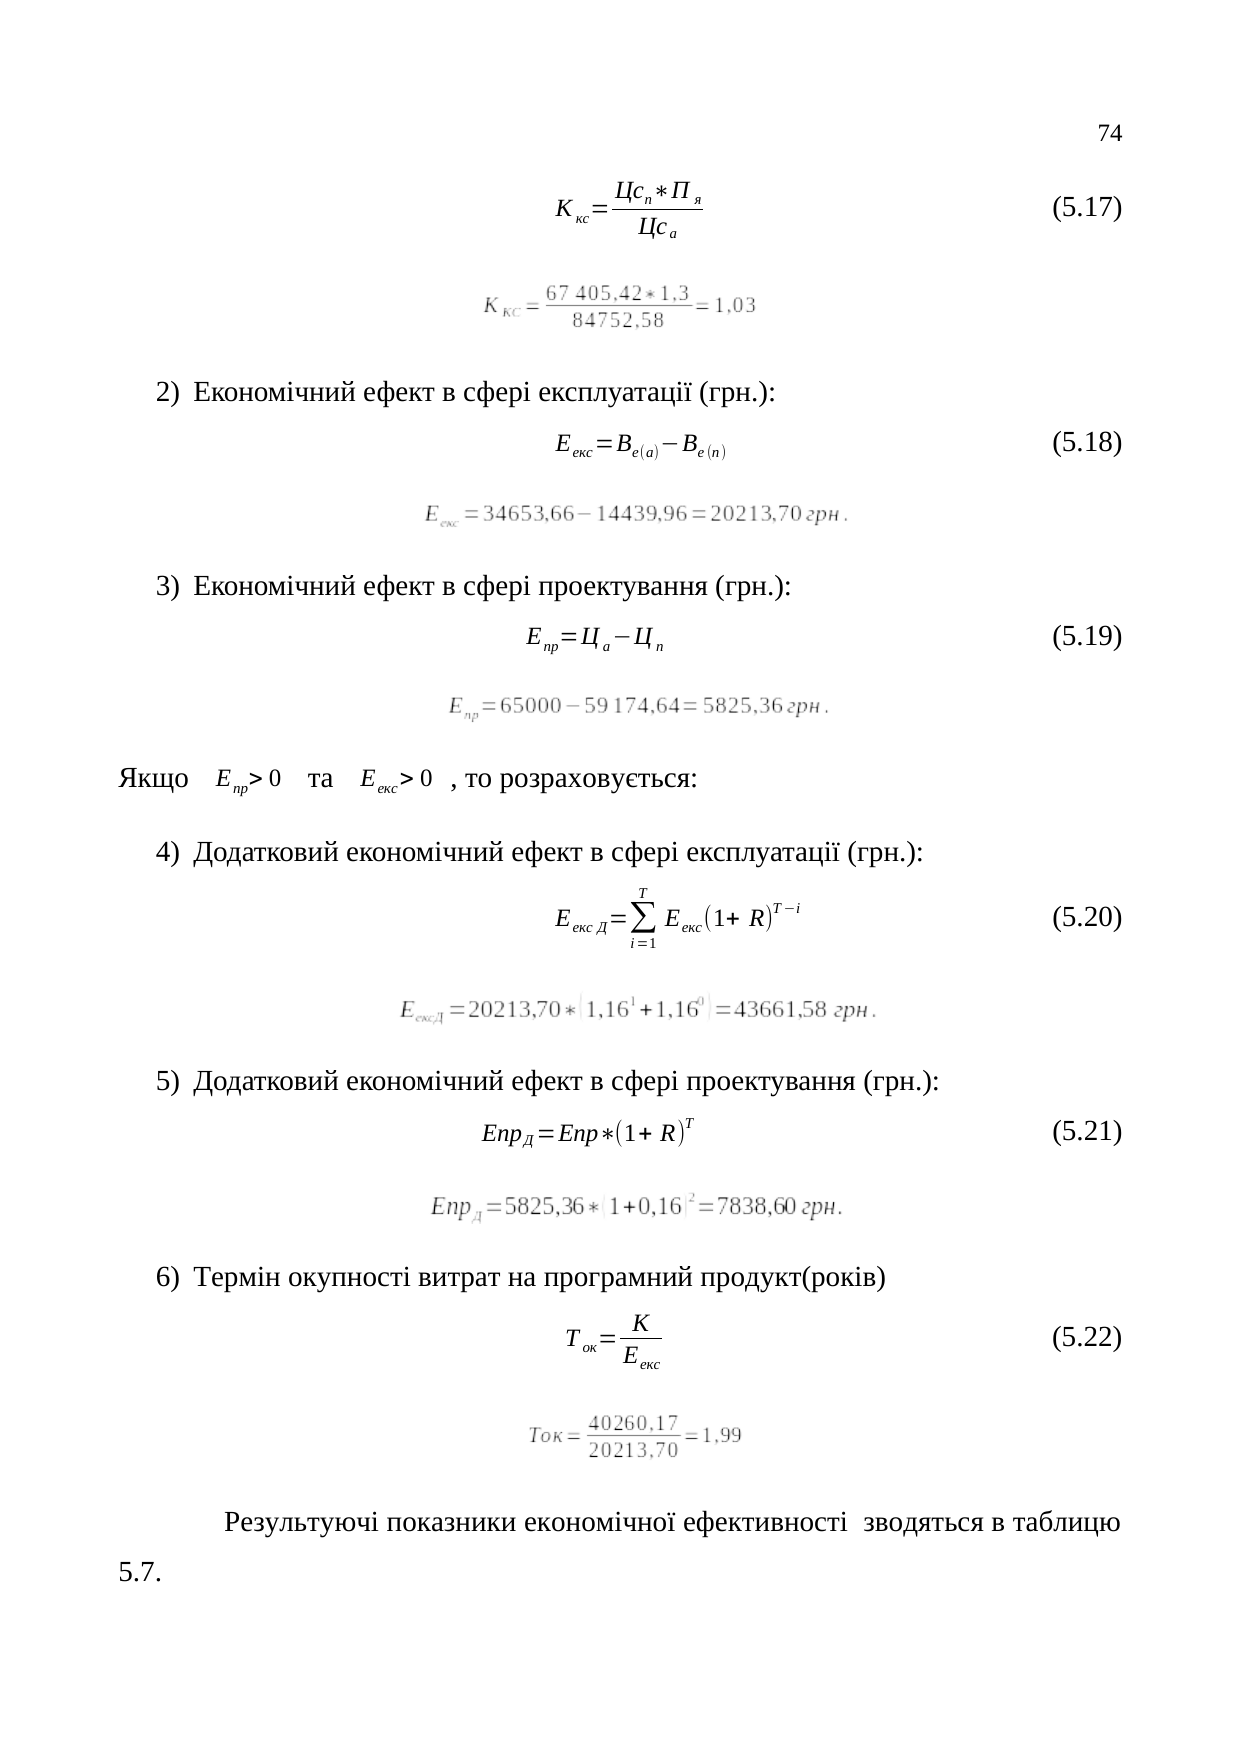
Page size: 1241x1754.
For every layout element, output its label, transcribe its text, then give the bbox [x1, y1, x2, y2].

text (5.22) [118, 1310, 1122, 1373]
list Економічний ефект в сфері проектування (грн.): [156, 568, 1122, 601]
text (5.19) [118, 618, 1122, 654]
text Якщо та , то розраховується: [118, 760, 1122, 796]
list Економічний ефект в сфері експлуатації (грн.): [156, 374, 1122, 408]
text (5.17) [118, 176, 1122, 243]
list Додатковий економічний ефект в сфері експлуатації (грн.): [156, 834, 1122, 867]
text (5.18) [118, 424, 1122, 462]
text (5.20) [118, 884, 1122, 952]
list Додатковий економічний ефект в сфері проектування (грн.): [156, 1063, 1122, 1096]
text (5.21) [118, 1113, 1122, 1149]
list Термін окупності витрат на програмний продукт(років) [156, 1259, 1122, 1293]
text Результуючі показники економічної ефективності зводяться в таблицю 5.7. [118, 1504, 1122, 1588]
